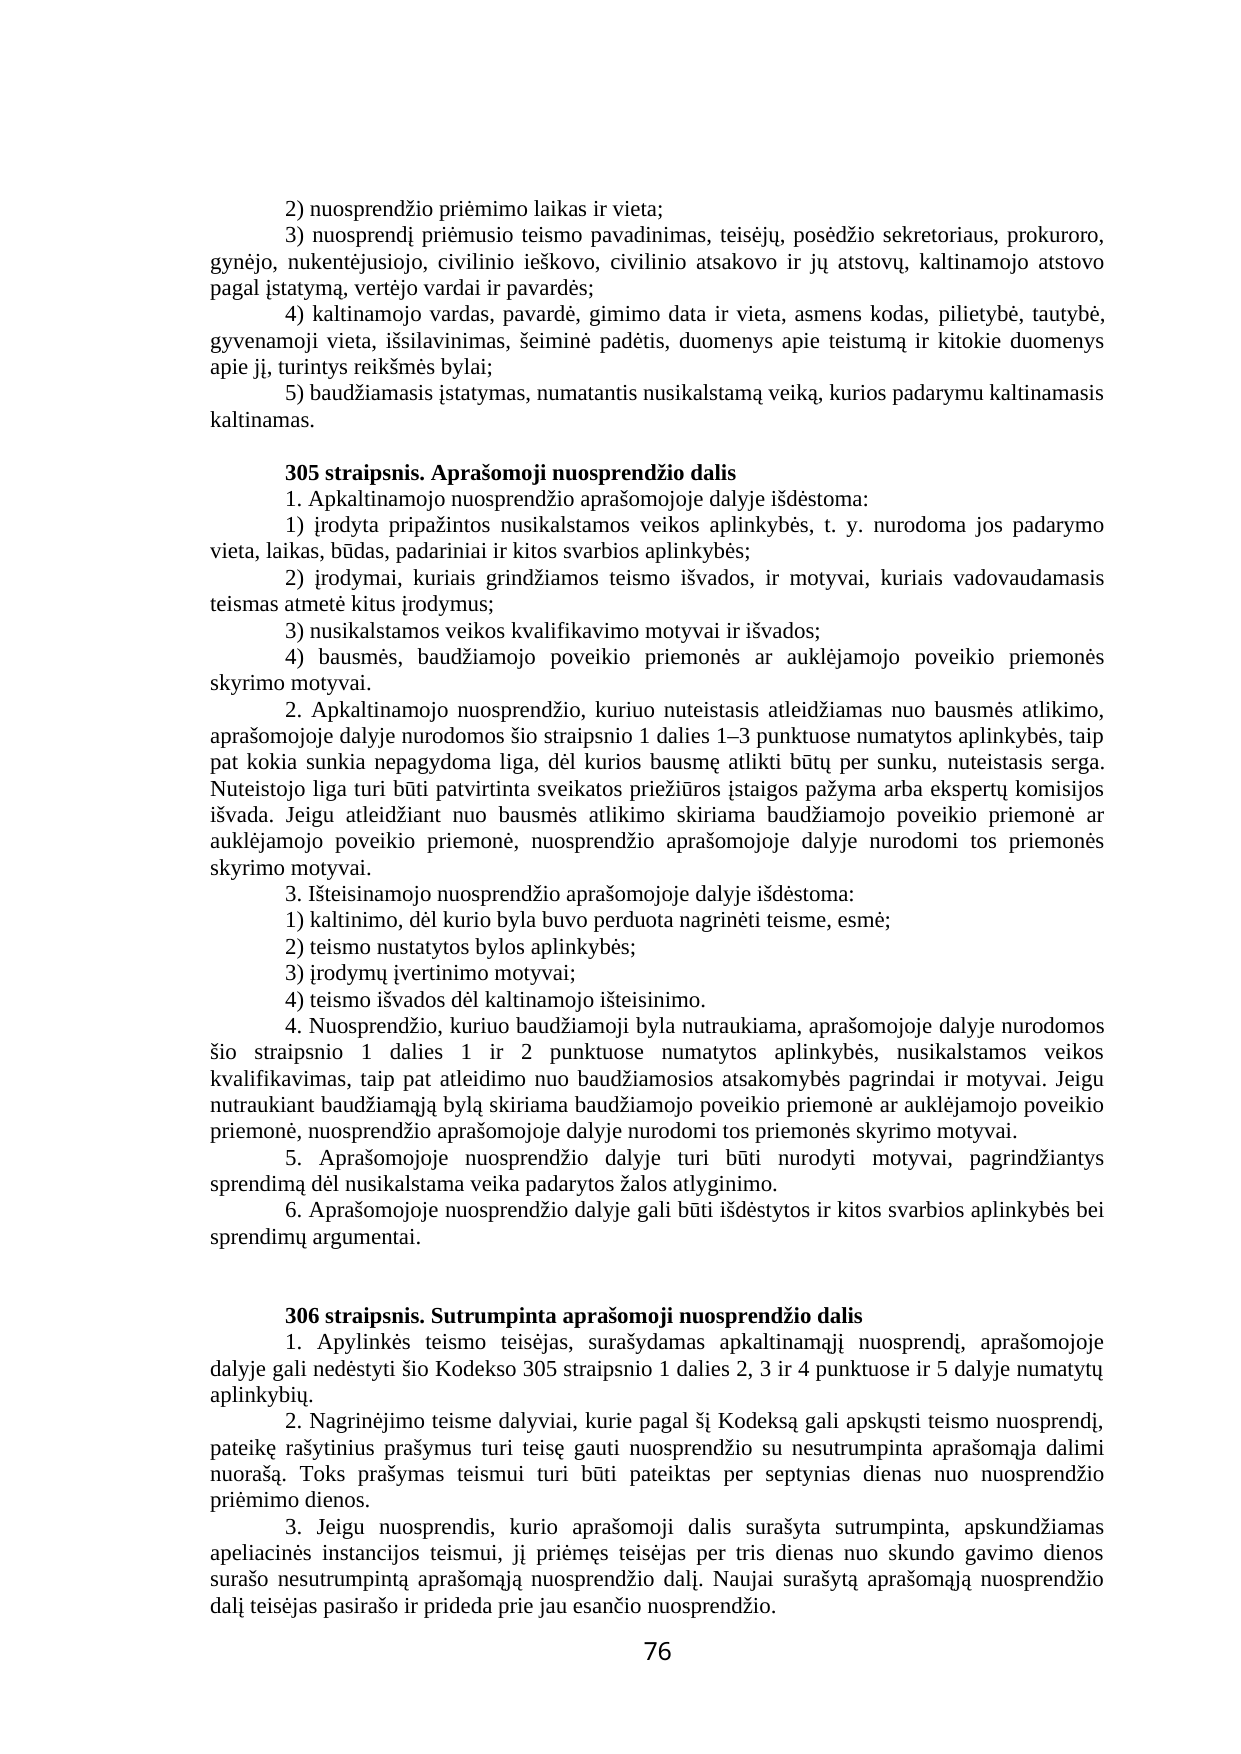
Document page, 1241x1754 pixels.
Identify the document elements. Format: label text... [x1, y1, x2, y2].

text 6. Aprašomojoje nuosprendžio dalyje gali būti išdėstytos ir kitos svarbios aplinkybės bei sprendimų argumentai. [210, 1196, 1106, 1249]
text 5) baudžiamasis įstatymas, numatantis nusikalstamą veiką, kurios padarymu kaltinamasis kaltinamas. [210, 379, 1106, 432]
text 4) bausmės, baudžiamojo poveikio priemonės ar auklėjamojo poveikio priemonės skyrimo motyvai. [210, 643, 1106, 696]
text 1. Apylinkės teismo teisėjas, surašydamas apkaltinamąjį nuosprendį, aprašomojoje dalyje gali nedėstyti šio Kodekso 305 straipsnio 1 dalies 2, 3 ir 4 punktuose ir 5 dalyje numatytų aplinkybių. [210, 1328, 1106, 1407]
text 306 straipsnis. Sutrumpinta aprašomoji nuosprendžio dalis [210, 1302, 1106, 1328]
text 1) įrodyta pripažintos nusikalstamos veikos aplinkybės, t. y. nurodoma jos padarymo vieta, laikas, būdas, padariniai ir kitos svarbios aplinkybės; [210, 511, 1106, 564]
text 3. Išteisinamojo nuosprendžio aprašomojoje dalyje išdėstoma: [210, 880, 1106, 907]
text 3) nusikalstamos veikos kvalifikavimo motyvai ir išvados; [210, 617, 1106, 643]
text 2. Apkaltinamojo nuosprendžio, kuriuo nuteistasis atleidžiamas nuo bausmės atlikimo, aprašomojoje dalyje nurodomos šio straipsnio 1 dalies 1–3 punktuose numatytos aplinkybės, taip pat kokia sunkia nepagydoma liga, dėl kurios bausmę atlikti būtų per sunku, nuteistasis serga. Nuteistojo liga turi būti patvirtinta sveikatos priežiūros įstaigos pažyma arba ekspertų komisijos išvada. Jeigu atleidžiant nuo bausmės atlikimo skiriama baudžiamojo poveikio priemonė ar auklėjamojo poveikio priemonė, nuosprendžio aprašomojoje dalyje nurodomi tos priemonės skyrimo motyvai. [210, 696, 1106, 880]
text 305 straipsnis. Aprašomoji nuosprendžio dalis [210, 458, 1106, 485]
text 4. Nuosprendžio, kuriuo baudžiamoji byla nutraukiama, aprašomojoje dalyje nurodomos šio straipsnio 1 dalies 1 ir 2 punktuose numatytos aplinkybės, nusikalstamos veikos kvalifikavimas, taip pat atleidimo nuo baudžiamosios atsakomybės pagrindai ir motyvai. Jeigu nutraukiant baudžiamąją bylą skiriama baudžiamojo poveikio priemonė ar auklėjamojo poveikio priemonė, nuosprendžio aprašomojoje dalyje nurodomi tos priemonės skyrimo motyvai. [210, 1012, 1106, 1144]
text 1) kaltinimo, dėl kurio byla buvo perduota nagrinėti teisme, esmė; [210, 907, 1106, 933]
text 2) nuosprendžio priėmimo laikas ir vieta; [210, 195, 1106, 221]
text 3) nuosprendį priėmusio teismo pavadinimas, teisėjų, posėdžio sekretoriaus, prokuroro, gynėjo, nukentėjusiojo, civilinio ieškovo, civilinio atsakovo ir jų atstovų, kaltinamojo atstovo pagal įstatymą, vertėjo vardai ir pavardės; [210, 221, 1106, 300]
text 1. Apkaltinamojo nuosprendžio aprašomojoje dalyje išdėstoma: [210, 485, 1106, 511]
text 2) įrodymai, kuriais grindžiamos teismo išvados, ir motyvai, kuriais vadovaudamasis teismas atmetė kitus įrodymus; [210, 564, 1106, 617]
text 5. Aprašomojoje nuosprendžio dalyje turi būti nurodyti motyvai, pagrindžiantys sprendimą dėl nusikalstama veika padarytos žalos atlyginimo. [210, 1144, 1106, 1196]
text 4) kaltinamojo vardas, pavardė, gimimo data ir vieta, asmens kodas, pilietybė, tautybė, gyvenamoji vieta, išsilavinimas, šeiminė padėtis, duomenys apie teistumą ir kitokie duomenys apie jį, turintys reikšmės bylai; [210, 300, 1106, 379]
text 2) teismo nustatytos bylos aplinkybės; [210, 933, 1106, 959]
text 3. Jeigu nuosprendis, kurio aprašomoji dalis surašyta sutrumpinta, apskundžiamas apeliacinės instancijos teismui, jį priėmęs teisėjas per tris dienas nuo skundo gavimo dienos surašo nesutrumpintą aprašomąją nuosprendžio dalį. Naujai surašytą aprašomąją nuosprendžio dalį teisėjas pasirašo ir prideda prie jau esančio nuosprendžio. [210, 1513, 1106, 1618]
text 4) teismo išvados dėl kaltinamojo išteisinimo. [210, 986, 1106, 1012]
text 3) įrodymų įvertinimo motyvai; [210, 959, 1106, 986]
text 2. Nagrinėjimo teisme dalyviai, kurie pagal šį Kodeksą gali apskųsti teismo nuosprendį, pateikę rašytinius prašymus turi teisę gauti nuosprendžio su nesutrumpinta aprašomąja dalimi nuorašą. Toks prašymas teismui turi būti pateiktas per septynias dienas nuo nuosprendžio priėmimo dienos. [210, 1407, 1106, 1513]
